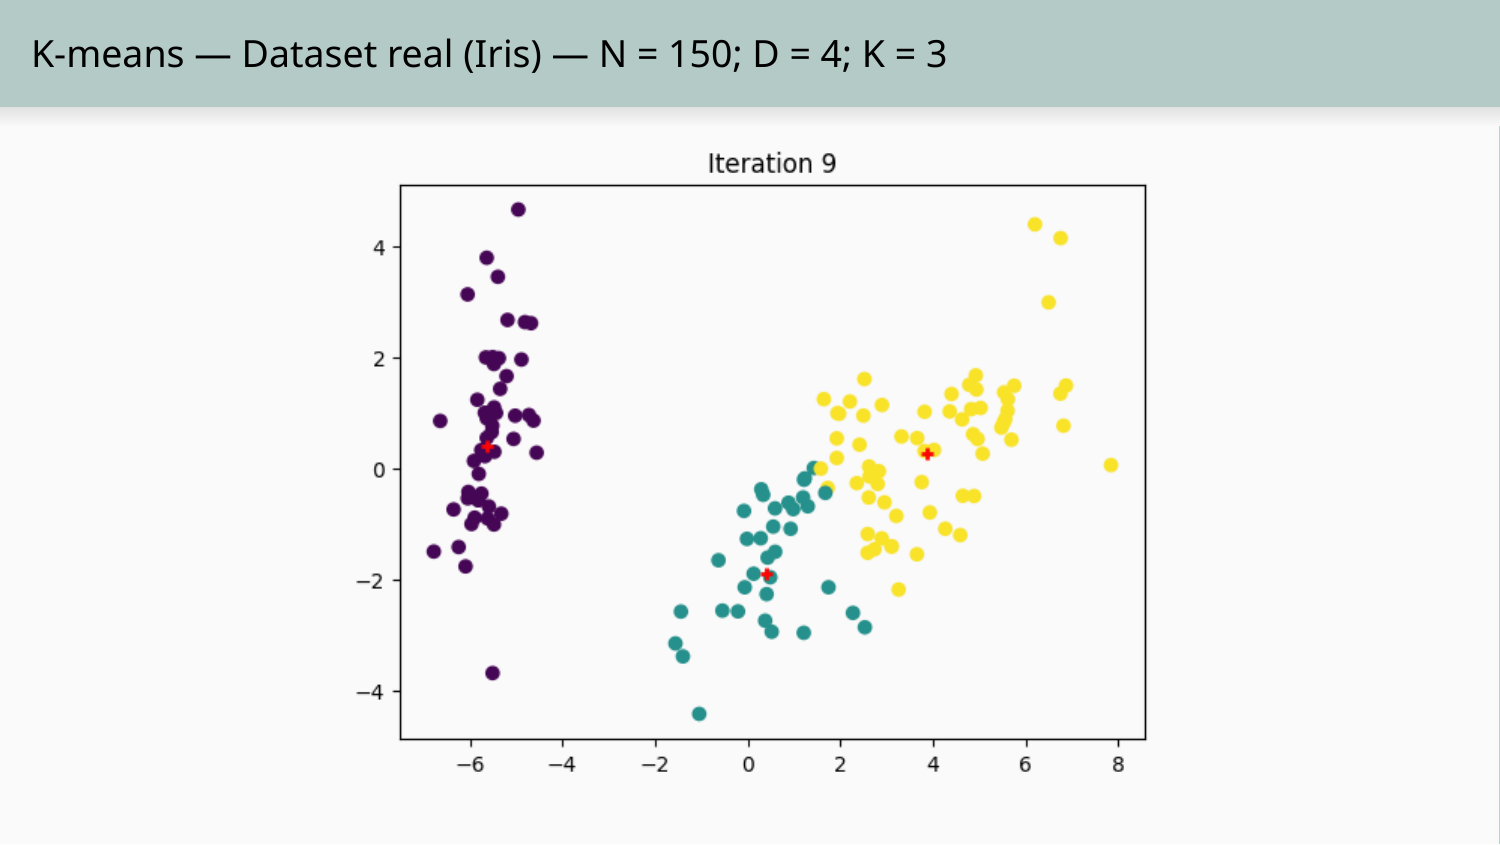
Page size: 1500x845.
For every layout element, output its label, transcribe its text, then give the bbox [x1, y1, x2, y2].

title K-means — Dataset real (Iris) — N = 150; D = 4; K = 3 [16, 2, 1464, 102]
picture [340, 137, 1160, 790]
